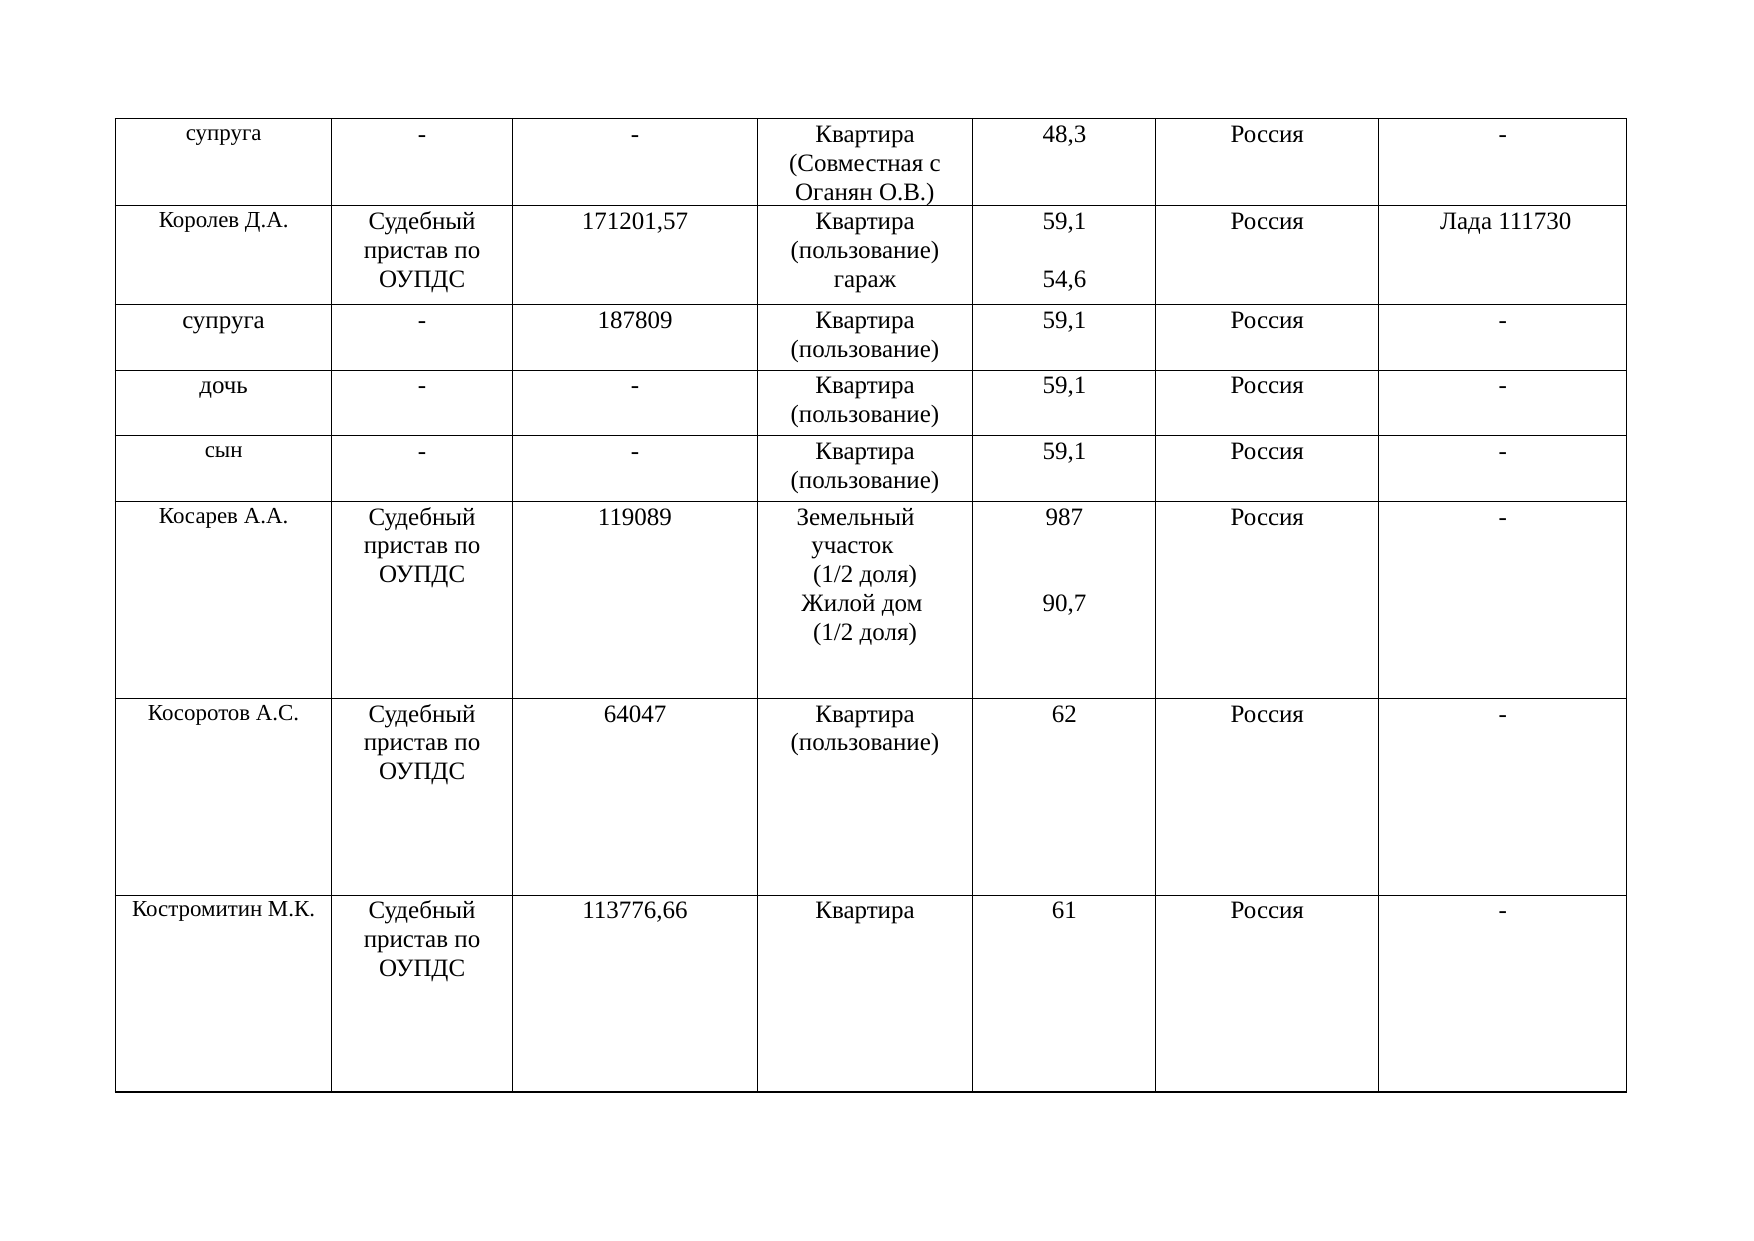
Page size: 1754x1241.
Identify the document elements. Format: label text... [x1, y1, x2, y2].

table_cell 48,3 [973, 119, 1155, 205]
table_cell - [1379, 305, 1626, 369]
table_cell Косоротов А.С. [116, 699, 331, 894]
table_cell - [1379, 371, 1626, 435]
table_cell [1627, 895, 1634, 1091]
table_cell Судебный пристав по ОУПДС [332, 502, 512, 698]
table_cell Квартира [758, 896, 972, 1091]
table_cell Судебный пристав по ОУПДС [332, 896, 512, 1091]
table_cell [1627, 304, 1634, 369]
table_cell 119089 [513, 502, 757, 698]
table_cell 59,1 [973, 305, 1155, 369]
table_cell 59,1 [973, 436, 1155, 501]
table_cell Квартира (пользование) [758, 436, 972, 501]
table_cell Россия [1156, 699, 1378, 894]
table_cell Россия [1156, 119, 1378, 205]
table_cell - [1379, 436, 1626, 501]
table_cell Судебный пристав по ОУПДС [332, 206, 512, 304]
table_cell - [1379, 119, 1626, 205]
table_cell 61 [973, 896, 1155, 1091]
table_cell Россия [1156, 896, 1378, 1091]
table_cell 59,1 54,6 [973, 206, 1155, 304]
table_cell 59,1 [973, 371, 1155, 435]
table_cell - [513, 119, 757, 205]
table_cell Россия [1156, 371, 1378, 435]
table_cell 987 90,7 [973, 502, 1155, 698]
table_cell 62 [973, 699, 1155, 894]
table_cell - [1379, 502, 1626, 698]
table_cell Квартира (пользование) [758, 305, 972, 369]
table_cell Россия [1156, 206, 1378, 304]
table_cell - [332, 371, 512, 435]
table_cell - [1379, 896, 1626, 1091]
table_cell [1627, 205, 1634, 304]
table_cell Россия [1156, 502, 1378, 698]
table_cell Костромитин М.К. [116, 896, 331, 1091]
table_cell [1627, 501, 1634, 698]
table_cell Квартира (пользование) [758, 699, 972, 894]
table_cell 171201,57 [513, 206, 757, 304]
table_cell - [332, 436, 512, 501]
table_cell сын [116, 436, 331, 501]
table_cell Земельный участок (1/2 доля) Жилой дом (1/2 доля) [758, 502, 972, 698]
table_cell [1627, 435, 1634, 501]
table_cell Россия [1156, 436, 1378, 501]
table_cell Королев Д.А. [116, 206, 331, 304]
table_cell [1627, 118, 1634, 205]
table_cell - [513, 436, 757, 501]
table_cell - [1379, 699, 1626, 894]
table_cell Россия [1156, 305, 1378, 369]
table_cell - [513, 371, 757, 435]
table_cell - [332, 119, 512, 205]
table_cell Квартира (пользование) гараж [758, 206, 972, 304]
table_cell 113776,66 [513, 896, 757, 1091]
table_cell [1627, 370, 1634, 435]
table_cell Косарев А.А. [116, 502, 331, 698]
table_cell Лада 111730 [1379, 206, 1626, 304]
table_cell 64047 [513, 699, 757, 894]
table_cell Квартира (Совместная с Оганян О.В.) [758, 119, 972, 205]
table_cell Судебный пристав по ОУПДС [332, 699, 512, 894]
table_cell 187809 [513, 305, 757, 369]
table_cell - [332, 305, 512, 369]
table_cell [1627, 698, 1634, 894]
table_cell супруга [116, 305, 331, 369]
table_cell дочь [116, 371, 331, 435]
table_cell Квартира (пользование) [758, 371, 972, 435]
table_cell супруга [116, 119, 331, 205]
